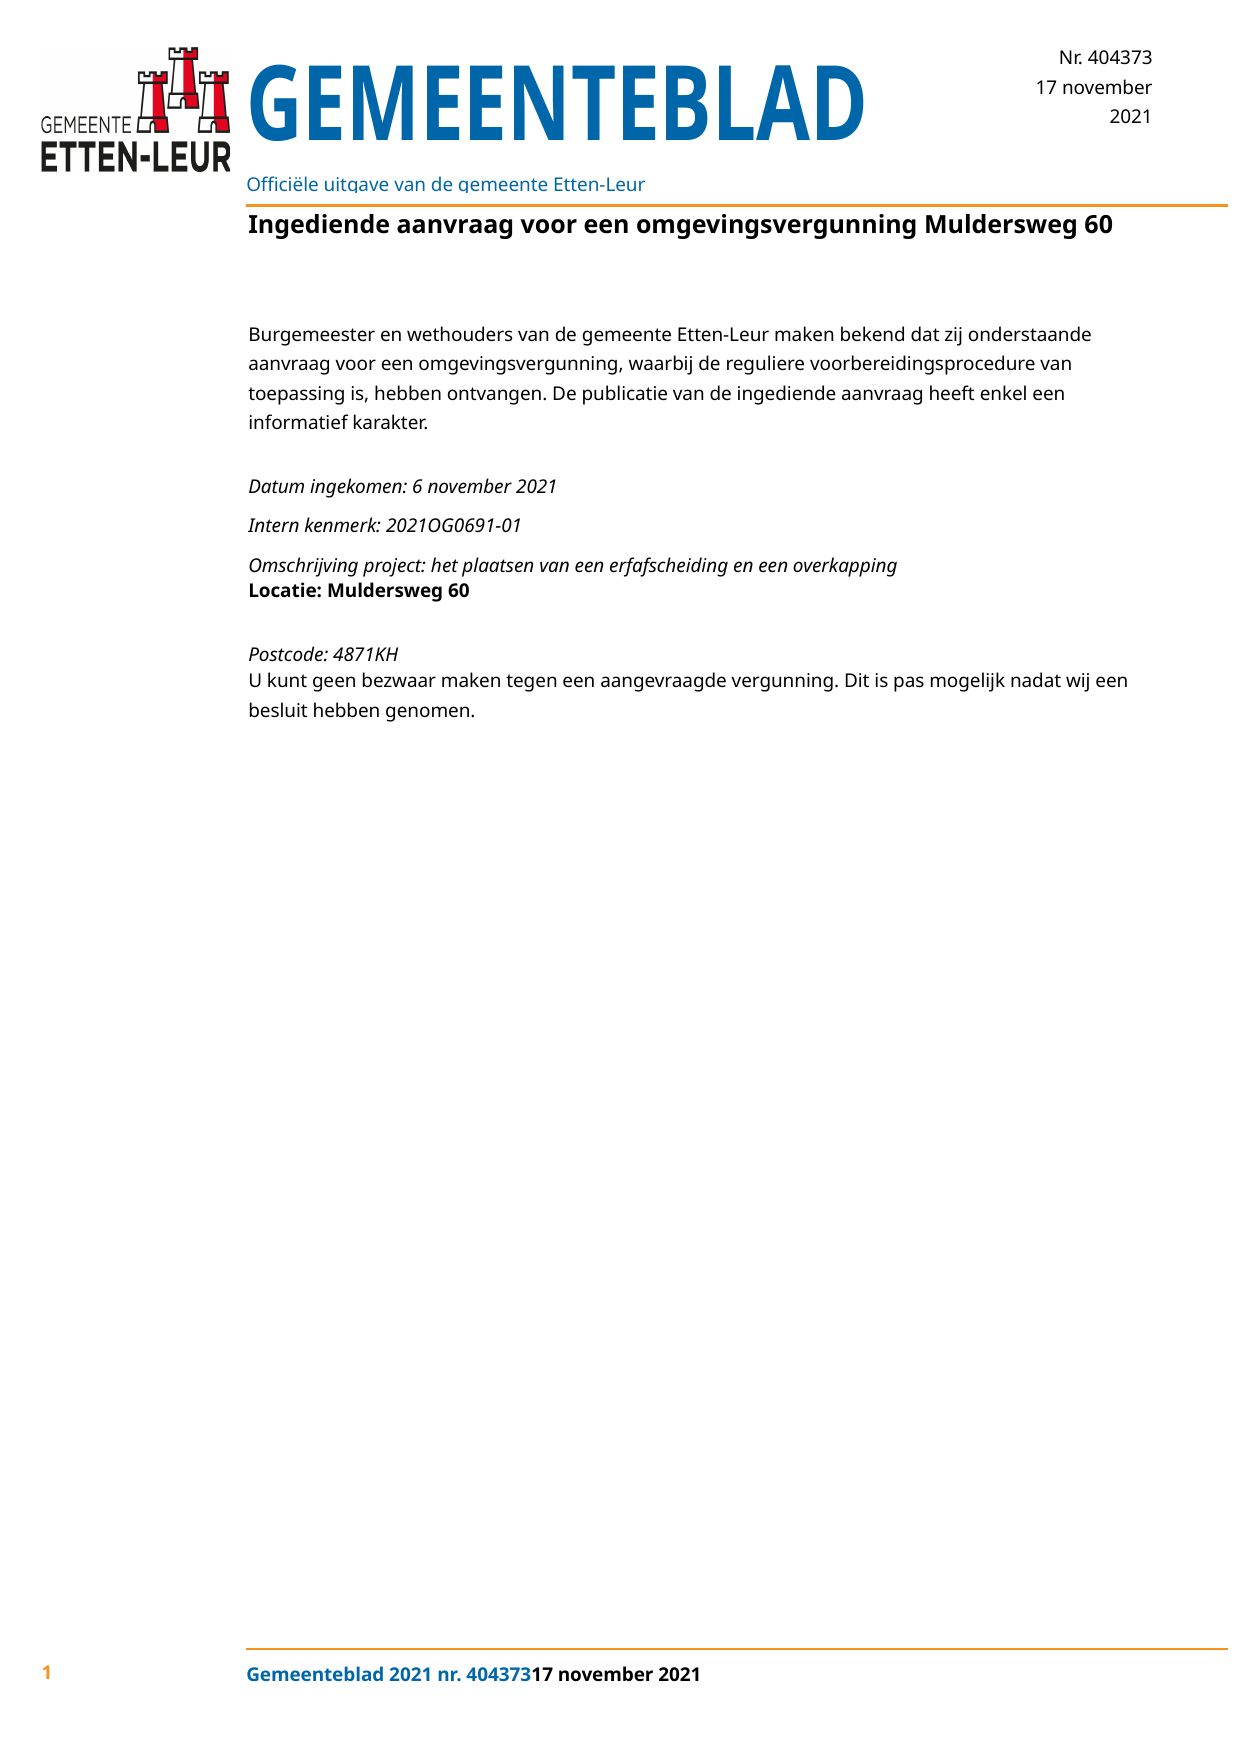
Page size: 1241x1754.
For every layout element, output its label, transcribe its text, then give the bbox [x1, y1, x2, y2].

text Postcode: 4871KH [248, 642, 1152, 667]
text Omschrijving project: het plaatsen van een erfafscheiding en een overkapping [248, 552, 1152, 578]
text Intern kenmerk: 2021OG0691-01 [248, 513, 1152, 538]
text Burgemeester en wethouders van de gemeente Etten-Leur maken bekend dat zij onderstaande aanvraag voor een omgevingsvergunning, waarbij de reguliere voorbereidingsprocedure van toepassing is, hebben ontvangen. De publicatie van de ingediende aanvraag heeft enkel een informatief karakter. [248, 321, 1152, 435]
text Locatie: Muldersweg 60 [248, 578, 1152, 603]
text U kunt geen bezwaar maken tegen een aangevraagde vergunning. Dit is pas mogelijk nadat wij een besluit hebben genomen. [248, 667, 1152, 723]
text Datum ingekomen: 6 november 2021 [248, 473, 1152, 499]
picture [41, 47, 231, 172]
text Ingediende aanvraag voor een omgevingsvergunning Muldersweg 60 [248, 207, 1152, 241]
